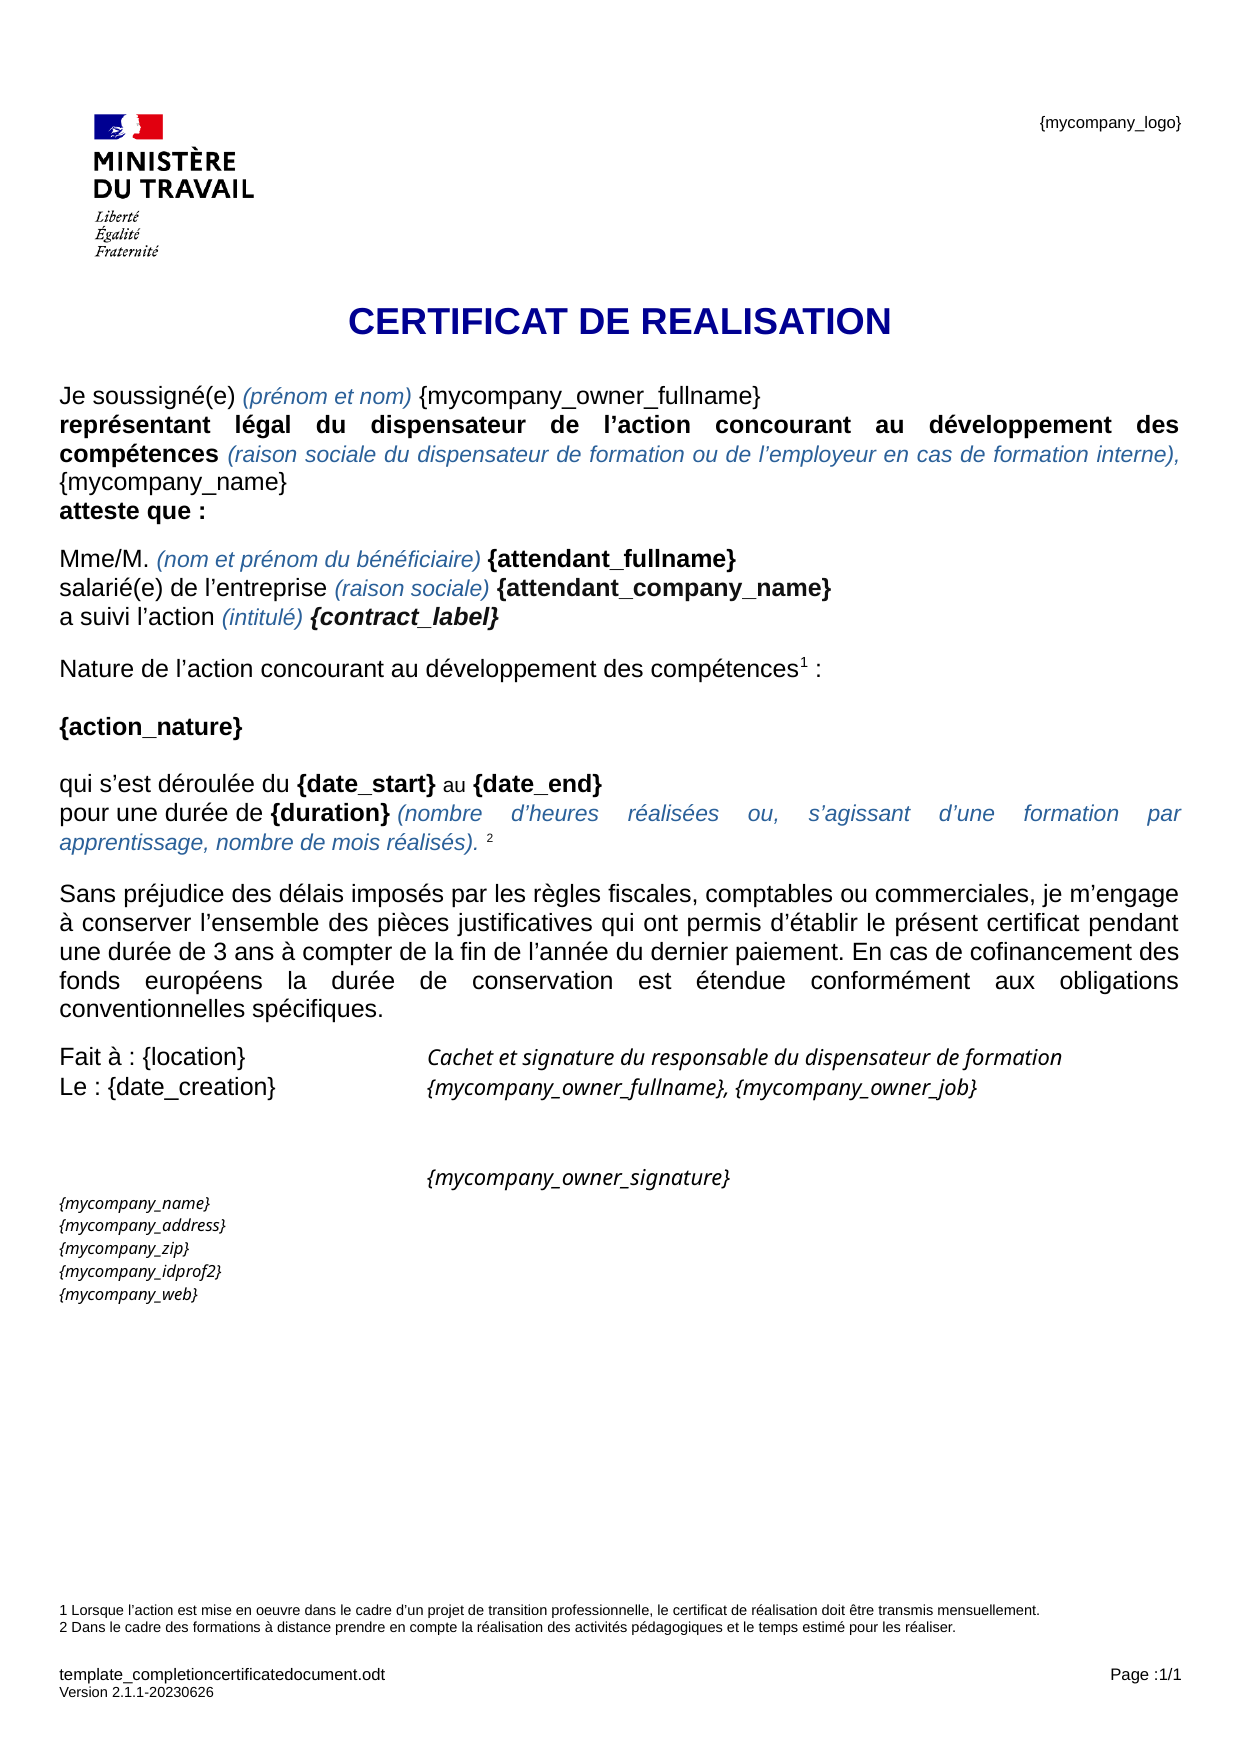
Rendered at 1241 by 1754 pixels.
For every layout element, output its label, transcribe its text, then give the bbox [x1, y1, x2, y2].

text Le : {date_creation} {mycompany_owner_fullname}, {mycompany_owner_job} [59, 1072, 1181, 1102]
text Fait à : {location} Cachet et signature du responsable du dispensateur de formation [59, 1042, 1181, 1072]
text {action_nature} [59, 712, 1181, 741]
text Je soussigné(e) (prénom et nom) {mycompany_owner_fullname} [59, 381, 1181, 410]
text {mycompany_zip} [59, 1237, 1181, 1259]
text {mycompany_web} [59, 1282, 1181, 1305]
text qui s’est déroulée du {date_start} au {date_end} [59, 769, 1181, 798]
text {mycompany_owner_signature} [59, 1162, 1181, 1191]
text Lorsque l’action est mise en oeuvre dans le cadre d’un projet de transition professionnelle, le certificat de réalisation doit être transmis mensuellement. [59, 1602, 1181, 1619]
text atteste que : [59, 496, 1181, 525]
text {mycompany_logo} [278, 113, 1181, 132]
text a suivi l’action (intitulé) {contract_label} [59, 602, 1181, 630]
text Dans le cadre des formations à distance prendre en compte la réalisation des activités pédagogiques et le temps estimé pour les réaliser. [59, 1619, 1181, 1635]
text salarié(e) de l’entreprise (raison sociale) {attendant_company_name} [59, 573, 1181, 602]
text Mme/M. (nom et prénom du bénéficiaire) {attendant_fullname} [59, 544, 1181, 573]
text Sans préjudice des délais imposés par les règles fiscales, comptables ou commerciales, je m’engage à conserver l’ensemble des pièces justificatives qui ont permis d’établir le présent certificat pendant une durée de 3 ans à compter de la fin de l’année du dernier paiement. En cas de cofinancement des fonds européens la durée de conservation est étendue conformément aux obligations conventionnelles spécifiques. [59, 879, 1181, 1023]
text représentant légal du dispensateur de l’action concourant au développement des compétences (raison sociale du dispensateur de formation ou de l’employeur en cas de formation interne), {mycompany_name} [59, 410, 1181, 496]
text Nature de l’action concourant au développement des compétences : [59, 654, 1181, 683]
picture [69, 89, 278, 281]
text pour une durée de {duration} (nombre d’heures réalisées ou, s’agissant d’une formation par apprentissage, nombre de mois réalisés). [59, 798, 1181, 856]
text {mycompany_name} [59, 1191, 1181, 1214]
text CERTIFICAT DE REALISATION [59, 299, 1181, 343]
text {mycompany_address} [59, 1214, 1181, 1237]
text {mycompany_idprof2} [59, 1259, 1181, 1282]
